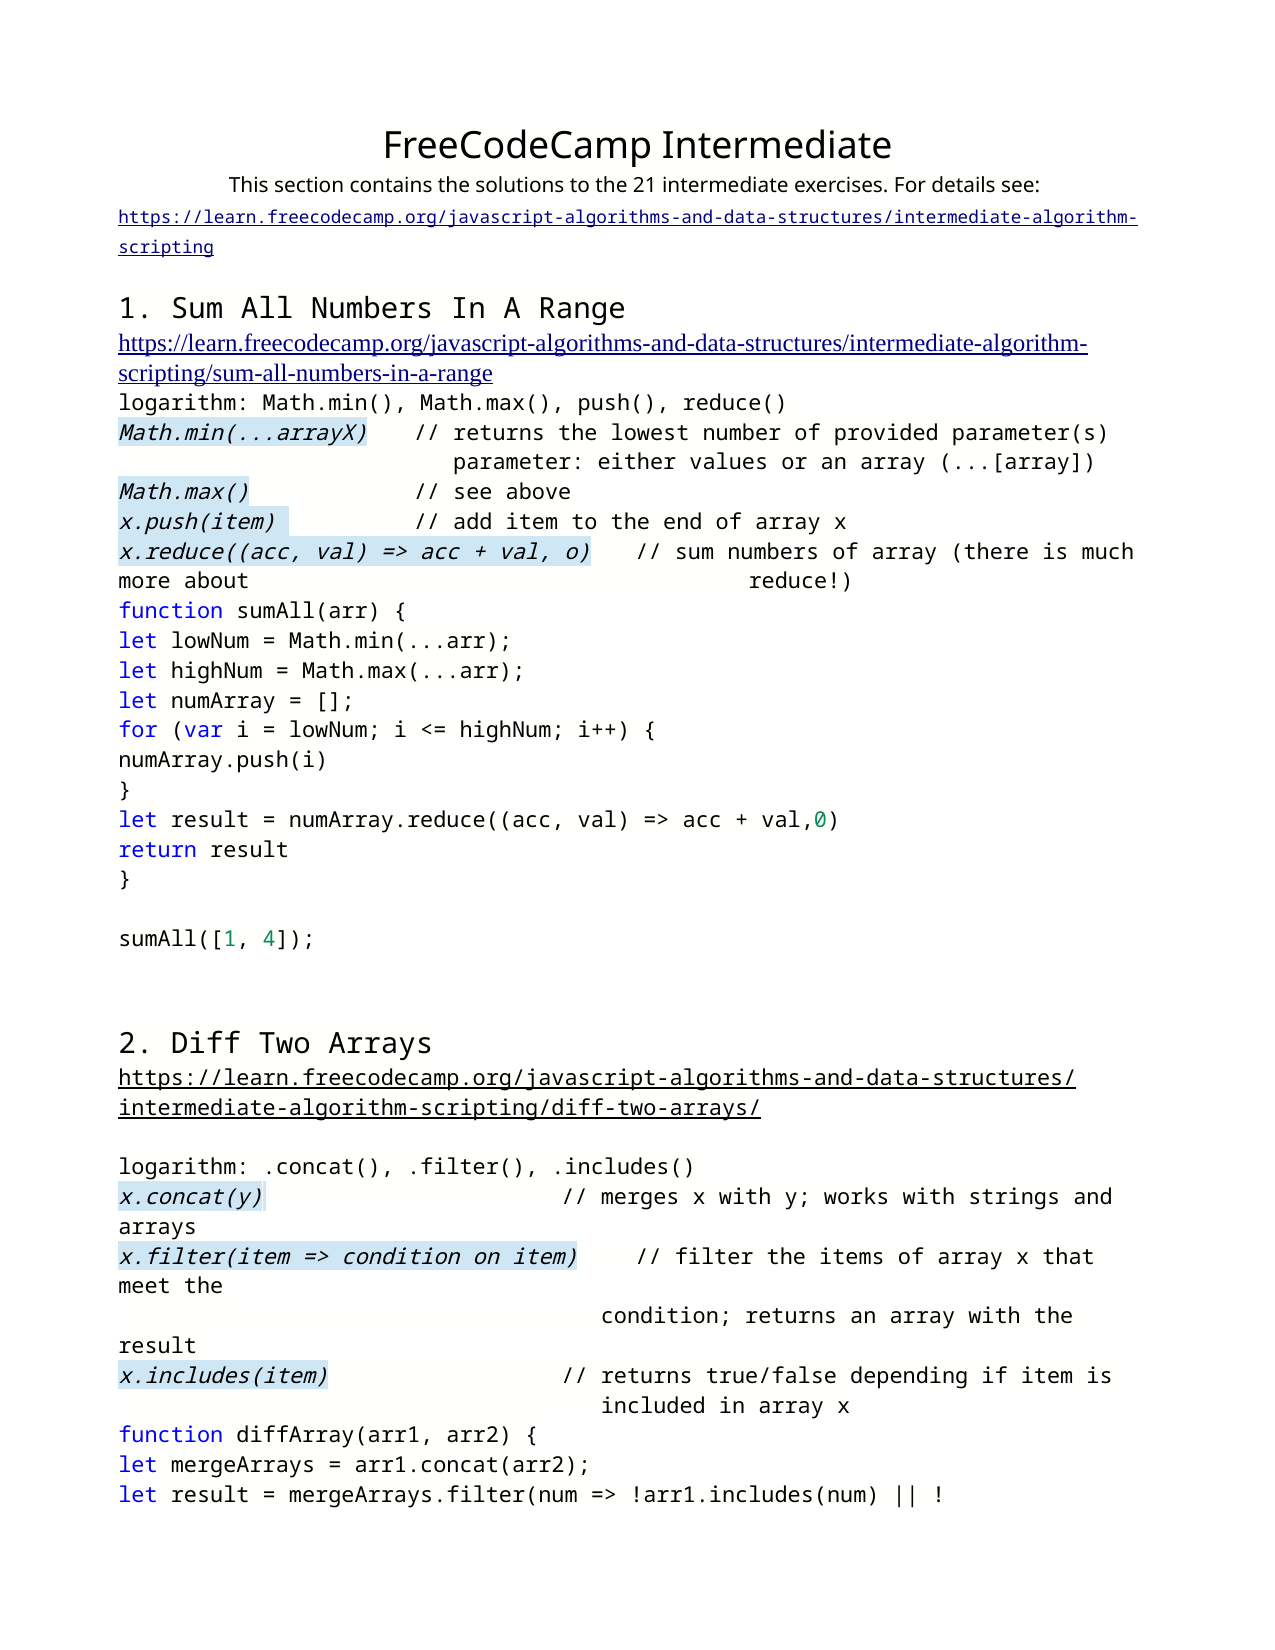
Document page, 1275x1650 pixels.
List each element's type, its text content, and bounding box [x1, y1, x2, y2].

text sumAll([1, 4]); [118, 923, 1157, 953]
text } [118, 774, 1157, 804]
text https://learn.freecodecamp.org/javascript-algorithms-and-data-structures/intermediate-algorithm-scripting/diff-two-arrays/ [118, 1062, 1157, 1151]
text x.includes(item) // returns true/false depending if item is included in array x [118, 1360, 1157, 1419]
text logarithm: .concat(), .filter(), .includes() x.concat(y) // merges x with y; works with strings and arrays x.filter(item => condition on item) // filter the items of array x that meet the condition; returns an array with the result [118, 1151, 1157, 1360]
text let result = mergeArrays.filter(num => !arr1.includes(num) || ! [118, 1479, 1157, 1509]
text x.reduce((acc, val) => acc + val, o) // sum numbers of array (there is much more about reduce!) [118, 536, 1157, 595]
text for (var i = lowNum; i <= highNum; i++) { [118, 714, 1157, 744]
text 2. Diff Two Arrays [118, 982, 1157, 1062]
text Math.max() // see above [118, 476, 1157, 506]
text let mergeArrays = arr1.concat(arr2); [118, 1449, 1157, 1479]
text let highNum = Math.max(...arr); [118, 655, 1157, 685]
text logarithm: Math.min(), Math.max(), push(), reduce() [118, 387, 1157, 417]
text 1. Sum All Numbers In A Range https://learn.freecodecamp.org/javascript-algorithms-and-data-structures/intermediate-algorithm-scripting/sum-all-numbers-in-a-range [118, 288, 1157, 387]
text function diffArray(arr1, arr2) { [118, 1419, 1157, 1449]
text function sumAll(arr) { [118, 595, 1157, 625]
text } [118, 863, 1157, 893]
text let lowNum = Math.min(...arr); [118, 625, 1157, 655]
text Math.min(...arrayX) // returns the lowest number of provided parameter(s) parameter: either values or an array (...[array]) [118, 417, 1157, 476]
text let numArray = []; [118, 685, 1157, 714]
text return result [118, 834, 1157, 863]
text x.push(item) // add item to the end of array x [118, 506, 1157, 536]
text let result = numArray.reduce((acc, val) => acc + val,0) [118, 804, 1157, 834]
text numArray.push(i) [118, 744, 1157, 774]
